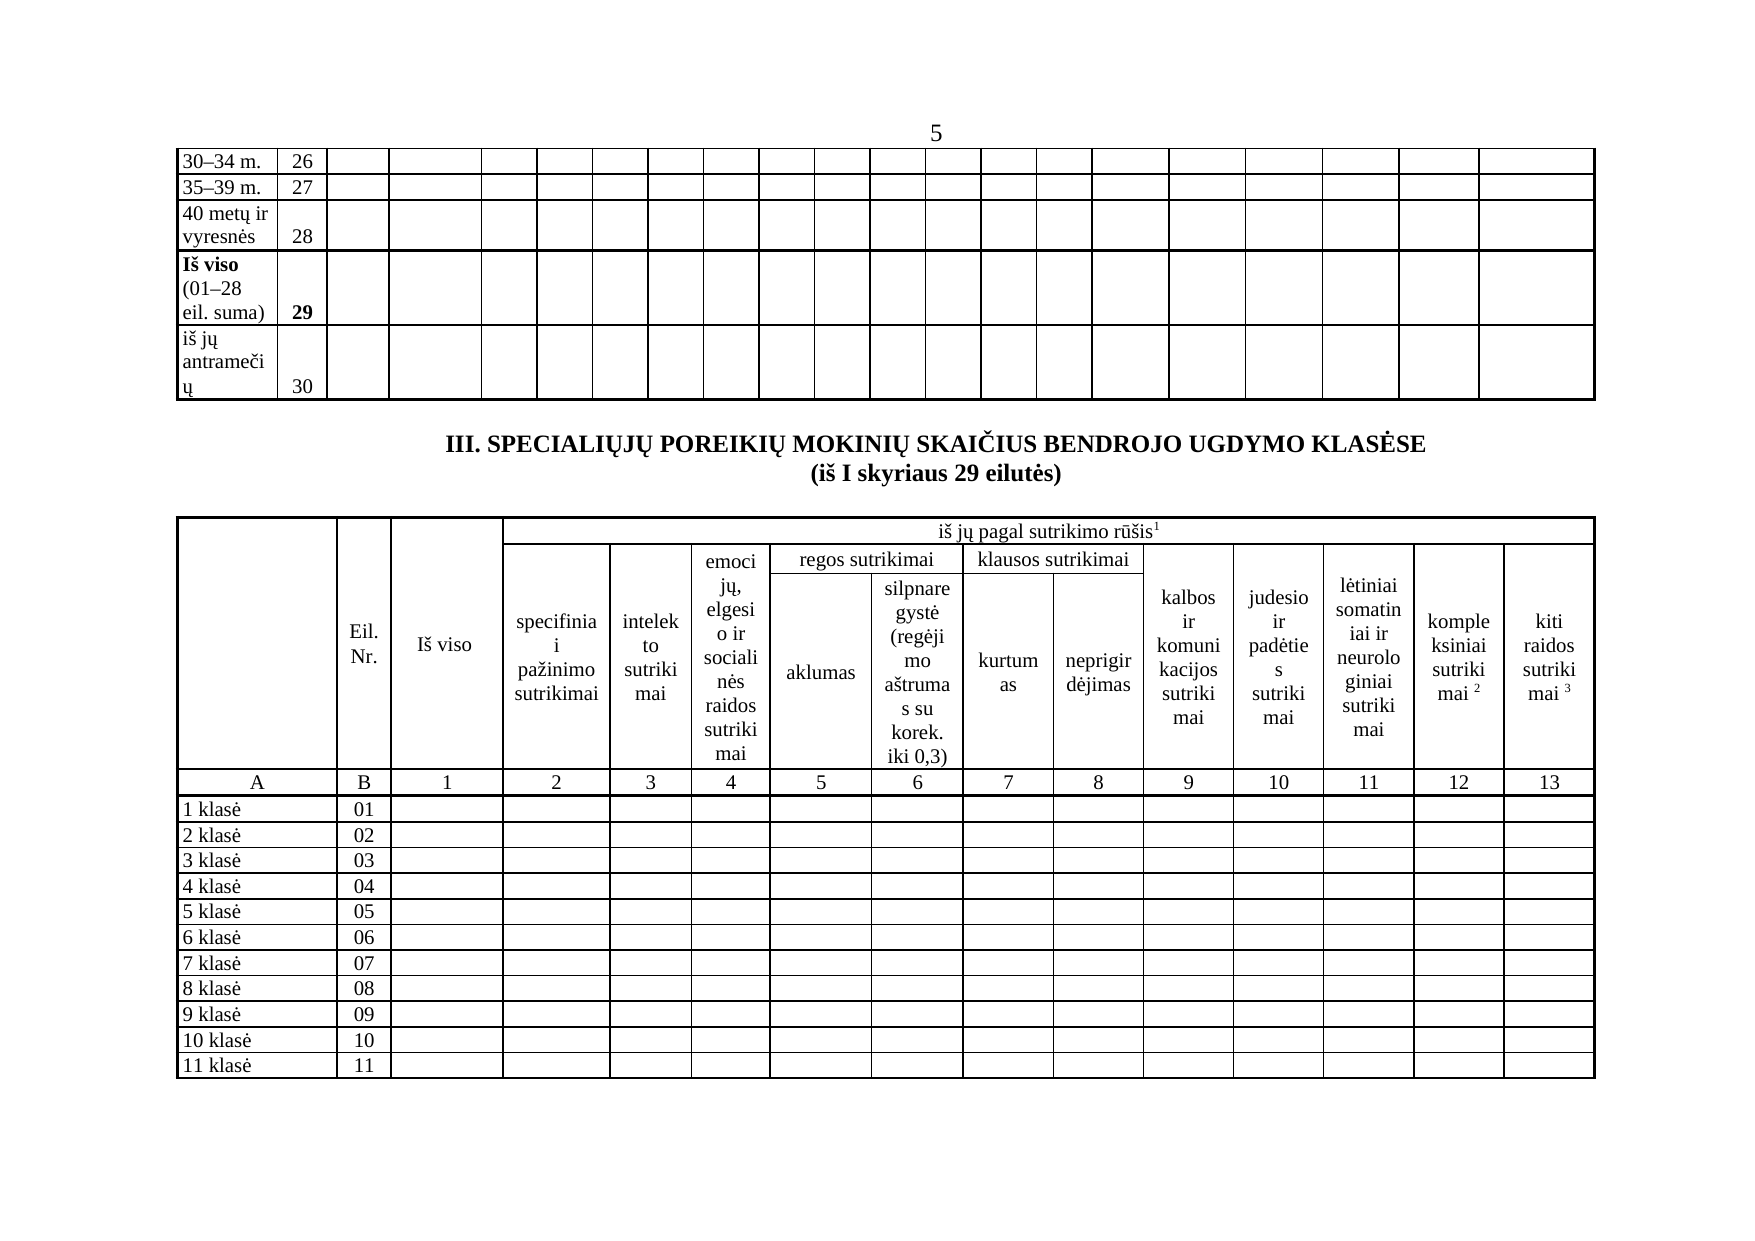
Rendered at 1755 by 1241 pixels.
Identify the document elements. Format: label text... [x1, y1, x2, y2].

table_cell [704, 326, 758, 398]
table_cell [692, 797, 769, 821]
table_cell [1323, 175, 1398, 199]
table_cell [1234, 976, 1323, 1000]
table_cell [964, 925, 1053, 949]
table_cell [1324, 925, 1413, 949]
table_cell 12 [1415, 770, 1503, 794]
table_cell 11 klasė [179, 1053, 336, 1077]
table_cell [1234, 951, 1323, 975]
table_cell 28 [278, 201, 326, 248]
table_cell judesio ir padėties sutrikimai [1234, 545, 1323, 768]
table_cell [1144, 925, 1233, 949]
table_cell [1400, 175, 1478, 199]
table_cell [771, 848, 871, 872]
table_cell [1054, 1028, 1143, 1052]
table_cell [504, 823, 609, 847]
table_cell [1093, 175, 1168, 199]
table_cell [1234, 823, 1323, 847]
table_cell [964, 797, 1053, 821]
table_cell 03 [338, 848, 390, 872]
table_cell [692, 1028, 769, 1052]
table_cell [538, 201, 592, 248]
table_cell [760, 326, 814, 398]
table_header iš jų pagal sutrikimo rūšis1 [504, 519, 1593, 543]
table_cell [871, 326, 925, 398]
table_cell [390, 201, 481, 248]
table_cell [1324, 823, 1413, 847]
table_cell 4 [692, 770, 769, 794]
table_cell [1246, 201, 1322, 248]
table_cell [392, 951, 502, 975]
table_cell [1324, 874, 1413, 898]
table_cell [1234, 1053, 1323, 1077]
table_cell 35–39 m. [179, 175, 277, 199]
table_cell [1054, 976, 1143, 1000]
table_cell [1415, 823, 1503, 847]
table_cell [872, 797, 962, 821]
table_cell [1246, 149, 1322, 173]
table_cell [1144, 951, 1233, 975]
table_cell [872, 848, 962, 872]
table_cell [392, 900, 502, 923]
table_cell [482, 326, 536, 398]
table_cell [982, 149, 1036, 173]
table_cell [538, 326, 592, 398]
table_cell [771, 976, 871, 1000]
table_cell [760, 252, 814, 324]
table_cell [692, 1053, 769, 1077]
table_cell [1415, 797, 1503, 821]
table_cell kompleksiniai sutrikimai 2 [1415, 545, 1503, 768]
table_cell [611, 925, 691, 949]
table_cell [1234, 900, 1323, 923]
table_cell 04 [338, 874, 390, 898]
table_cell 3 [611, 770, 691, 794]
table_cell [964, 874, 1053, 898]
table_cell [872, 823, 962, 847]
table_cell [704, 175, 758, 199]
table_cell [611, 874, 691, 898]
table_cell [1093, 252, 1168, 324]
table_cell [504, 976, 609, 1000]
table_cell [1054, 848, 1143, 872]
table_cell [1054, 951, 1143, 975]
table_cell [611, 900, 691, 923]
table_cell silpnaregystė (regėjimo aštrumas su korek. iki 0,3) [872, 574, 962, 768]
table_cell [771, 1028, 871, 1052]
table_cell [593, 201, 647, 248]
table_cell [871, 149, 925, 173]
table_cell [1480, 252, 1593, 324]
table_cell [926, 149, 980, 173]
table_cell 30 [278, 326, 326, 398]
table_cell [1400, 201, 1478, 248]
table_cell [482, 149, 536, 173]
table_cell [1324, 1002, 1413, 1026]
table_cell [1323, 149, 1398, 173]
table_cell 30–34 m. [179, 149, 277, 173]
table_cell [390, 326, 481, 398]
table_cell [482, 201, 536, 248]
table_cell [1144, 874, 1233, 898]
table_cell [392, 925, 502, 949]
table_cell [771, 900, 871, 923]
table_cell [815, 201, 869, 248]
table_cell 2 [504, 770, 609, 794]
table_cell [392, 874, 502, 898]
table_cell aklumas [771, 574, 871, 768]
table_cell [760, 149, 814, 173]
table_cell [1415, 1002, 1503, 1026]
table_cell 2 klasė [179, 823, 336, 847]
table_cell [1415, 1053, 1503, 1077]
table_cell 9 [1144, 770, 1233, 794]
table_header Eil. Nr. [338, 519, 390, 768]
table_cell [611, 1028, 691, 1052]
table_cell kiti raidos sutrikimai 3 [1505, 545, 1593, 768]
table_cell [872, 925, 962, 949]
table_cell [392, 848, 502, 872]
table_cell 5 [771, 770, 871, 794]
table_cell [1505, 976, 1593, 1000]
table_cell [392, 823, 502, 847]
table_cell [1054, 1053, 1143, 1077]
text III. specialiųjų poreikių mokinių skaičius bendrojo ugdymo klasėse [177, 429, 1695, 458]
table_cell 08 [338, 976, 390, 1000]
table_cell [504, 1053, 609, 1077]
table_cell [692, 848, 769, 872]
table_cell [692, 900, 769, 923]
table_cell [964, 976, 1053, 1000]
table_cell [1170, 175, 1245, 199]
table_cell [692, 951, 769, 975]
table_cell [964, 1053, 1053, 1077]
table_cell kurtumas [964, 574, 1053, 768]
table_cell [593, 149, 647, 173]
table_cell 7 klasė [179, 951, 336, 975]
table_header [179, 519, 336, 768]
table_cell regos sutrikimai [771, 545, 962, 573]
table_cell [872, 874, 962, 898]
table_cell [771, 874, 871, 898]
table_cell 02 [338, 823, 390, 847]
table_cell [1037, 252, 1091, 324]
table_cell [611, 1002, 691, 1026]
table_cell [771, 951, 871, 975]
table_cell [1415, 848, 1503, 872]
table_cell [1415, 900, 1503, 923]
table_cell [815, 149, 869, 173]
table_cell 26 [278, 149, 326, 173]
table_cell [771, 925, 871, 949]
table_cell [1505, 900, 1593, 923]
table_cell [982, 326, 1036, 398]
table_cell [504, 925, 609, 949]
table_cell [1144, 797, 1233, 821]
table_cell [771, 1053, 871, 1077]
table_cell [1170, 252, 1245, 324]
table_cell [1324, 797, 1413, 821]
table_cell [392, 976, 502, 1000]
table_cell [926, 326, 980, 398]
table_cell [1505, 823, 1593, 847]
table_cell [704, 149, 758, 173]
table_cell 3 klasė [179, 848, 336, 872]
table_cell 40 metų ir vyresnės [179, 201, 277, 248]
table_cell [815, 326, 869, 398]
table_cell [926, 252, 980, 324]
table_cell [1144, 1028, 1233, 1052]
table_cell [1054, 797, 1143, 821]
table_cell 13 [1505, 770, 1593, 794]
table_cell [649, 175, 703, 199]
table_cell 9 klasė [179, 1002, 336, 1026]
table_cell [649, 326, 703, 398]
table_cell [390, 175, 481, 199]
table_cell [1480, 149, 1593, 173]
table_cell 1 [392, 770, 502, 794]
table_cell [871, 252, 925, 324]
table_cell [1415, 874, 1503, 898]
table_cell [1323, 326, 1398, 398]
table_cell [692, 874, 769, 898]
table_cell [982, 201, 1036, 248]
table_cell [1480, 175, 1593, 199]
table_cell 6 klasė [179, 925, 336, 949]
table_cell [504, 1028, 609, 1052]
table_cell [692, 1002, 769, 1026]
table_cell [760, 201, 814, 248]
table_cell [390, 252, 481, 324]
table_cell [1480, 326, 1593, 398]
table_cell [771, 823, 871, 847]
table_cell [1234, 925, 1323, 949]
table_cell [1054, 874, 1143, 898]
table_cell [1170, 149, 1245, 173]
table_cell [538, 175, 592, 199]
table_cell [815, 252, 869, 324]
table_cell [328, 175, 388, 199]
table_cell [328, 252, 388, 324]
table_cell [692, 823, 769, 847]
table_cell [1505, 848, 1593, 872]
table_cell [872, 976, 962, 1000]
table_cell [872, 1053, 962, 1077]
table_cell [611, 823, 691, 847]
table_cell [392, 1053, 502, 1077]
table_cell [1234, 848, 1323, 872]
table_cell 06 [338, 925, 390, 949]
table_cell [1037, 149, 1091, 173]
table_cell 1 klasė [179, 797, 336, 821]
table_cell [649, 252, 703, 324]
table_cell [593, 252, 647, 324]
table_cell [815, 175, 869, 199]
table_cell emocijų, elgesio ir socialinės raidos sutrikimai [692, 545, 769, 768]
table_cell [1144, 848, 1233, 872]
table_cell [1505, 951, 1593, 975]
table_cell [964, 1028, 1053, 1052]
table_cell [504, 797, 609, 821]
table_cell [504, 951, 609, 975]
table_cell [1415, 925, 1503, 949]
table_cell [926, 201, 980, 248]
table_cell [1415, 951, 1503, 975]
table_cell [1054, 1002, 1143, 1026]
table_cell [1037, 175, 1091, 199]
table_cell [1505, 1053, 1593, 1077]
table_cell [1054, 823, 1143, 847]
table_cell [1144, 900, 1233, 923]
table_cell 01 [338, 797, 390, 821]
table_cell [872, 951, 962, 975]
table_cell [1246, 326, 1322, 398]
table_cell [872, 1002, 962, 1026]
table_cell [704, 252, 758, 324]
table_cell 09 [338, 1002, 390, 1026]
table_cell [593, 326, 647, 398]
table_cell [1037, 201, 1091, 248]
table_cell 8 [1054, 770, 1143, 794]
table_cell 05 [338, 900, 390, 923]
table_cell [392, 797, 502, 821]
table_cell 10 klasė [179, 1028, 336, 1052]
table_cell 07 [338, 951, 390, 975]
table_cell intelekto sutrikimai [611, 545, 691, 768]
table_cell [1234, 1002, 1323, 1026]
table_cell 4 klasė [179, 874, 336, 898]
table_cell [392, 1028, 502, 1052]
table_cell [871, 201, 925, 248]
table_cell [964, 900, 1053, 923]
table_cell [1037, 326, 1091, 398]
table_cell 5 klasė [179, 900, 336, 923]
table_cell [1505, 797, 1593, 821]
table_cell 8 klasė [179, 976, 336, 1000]
table_cell [649, 149, 703, 173]
table_cell [1054, 925, 1143, 949]
table_cell [1400, 252, 1478, 324]
table_cell [926, 175, 980, 199]
table_cell 10 [338, 1028, 390, 1052]
table_cell [1323, 201, 1398, 248]
table_cell [611, 848, 691, 872]
table_cell [482, 252, 536, 324]
table_cell klausos sutrikimai [964, 545, 1143, 573]
table_cell [964, 823, 1053, 847]
table_cell [872, 1028, 962, 1052]
table_cell [692, 976, 769, 1000]
table_cell [1170, 201, 1245, 248]
table_cell 10 [1234, 770, 1323, 794]
table_cell [1480, 201, 1593, 248]
table_cell 29 [278, 252, 326, 324]
table_cell [964, 1002, 1053, 1026]
table_cell [1415, 976, 1503, 1000]
table_cell [504, 874, 609, 898]
table_cell Iš viso (01–28 eil. suma) [179, 252, 277, 324]
table_cell specifiniai pažinimo sutrikimai [504, 545, 609, 768]
table_cell [964, 848, 1053, 872]
table_cell [1144, 1002, 1233, 1026]
table_cell [704, 201, 758, 248]
table_cell [504, 848, 609, 872]
table_cell [771, 797, 871, 821]
table_header Iš viso [392, 519, 502, 768]
table_cell [1505, 874, 1593, 898]
table_cell [1234, 874, 1323, 898]
table_cell 11 [1324, 770, 1413, 794]
table_cell [1324, 1053, 1413, 1077]
table_cell [872, 900, 962, 923]
table_cell [1324, 1028, 1413, 1052]
table_cell [1324, 900, 1413, 923]
table_cell 6 [872, 770, 962, 794]
table_cell [1323, 252, 1398, 324]
table_cell [692, 925, 769, 949]
table_cell [504, 1002, 609, 1026]
table_cell [1234, 797, 1323, 821]
table_cell [611, 951, 691, 975]
table_cell 7 [964, 770, 1053, 794]
table_cell [649, 201, 703, 248]
table_cell [504, 900, 609, 923]
table_cell neprigirdėjimas [1054, 574, 1143, 768]
table_cell [328, 326, 388, 398]
table_cell kalbos ir komunikacijos sutrikimai [1144, 545, 1233, 768]
table_cell [760, 175, 814, 199]
table_cell [593, 175, 647, 199]
table_cell lėtiniai somatiniai ir neurologiniai sutrikimai [1324, 545, 1413, 768]
table_cell [611, 1053, 691, 1077]
table_cell [1415, 1028, 1503, 1052]
table_cell [611, 797, 691, 821]
table_cell [1093, 326, 1168, 398]
table_cell [538, 149, 592, 173]
table_cell [1144, 1053, 1233, 1077]
table_cell 27 [278, 175, 326, 199]
table_cell [390, 149, 481, 173]
table_cell [1170, 326, 1245, 398]
table_cell [1324, 976, 1413, 1000]
table_cell 11 [338, 1053, 390, 1077]
table_cell [1093, 149, 1168, 173]
table_cell [611, 976, 691, 1000]
table_cell [328, 149, 388, 173]
table_cell [1246, 175, 1322, 199]
table_cell [1246, 252, 1322, 324]
table_cell [982, 175, 1036, 199]
table_cell [1505, 1028, 1593, 1052]
text (iš I skyriaus 29 eilutės) [177, 458, 1695, 487]
table_cell [482, 175, 536, 199]
table_cell [1324, 848, 1413, 872]
table_cell [1054, 900, 1143, 923]
table_cell A [179, 770, 336, 794]
table_cell [1234, 1028, 1323, 1052]
table_cell [1505, 1002, 1593, 1026]
table_cell B [338, 770, 390, 794]
table_cell [538, 252, 592, 324]
table_cell [1144, 823, 1233, 847]
table_cell [328, 201, 388, 248]
table_cell [392, 1002, 502, 1026]
table_cell [1324, 951, 1413, 975]
table_cell [1093, 201, 1168, 248]
table_cell [982, 252, 1036, 324]
table_cell [964, 951, 1053, 975]
table_cell [1400, 149, 1478, 173]
table_cell [1144, 976, 1233, 1000]
table_cell [1505, 925, 1593, 949]
table_cell [1400, 326, 1478, 398]
table_cell [871, 175, 925, 199]
table_cell [771, 1002, 871, 1026]
table_cell iš jų antramečių [179, 326, 277, 398]
